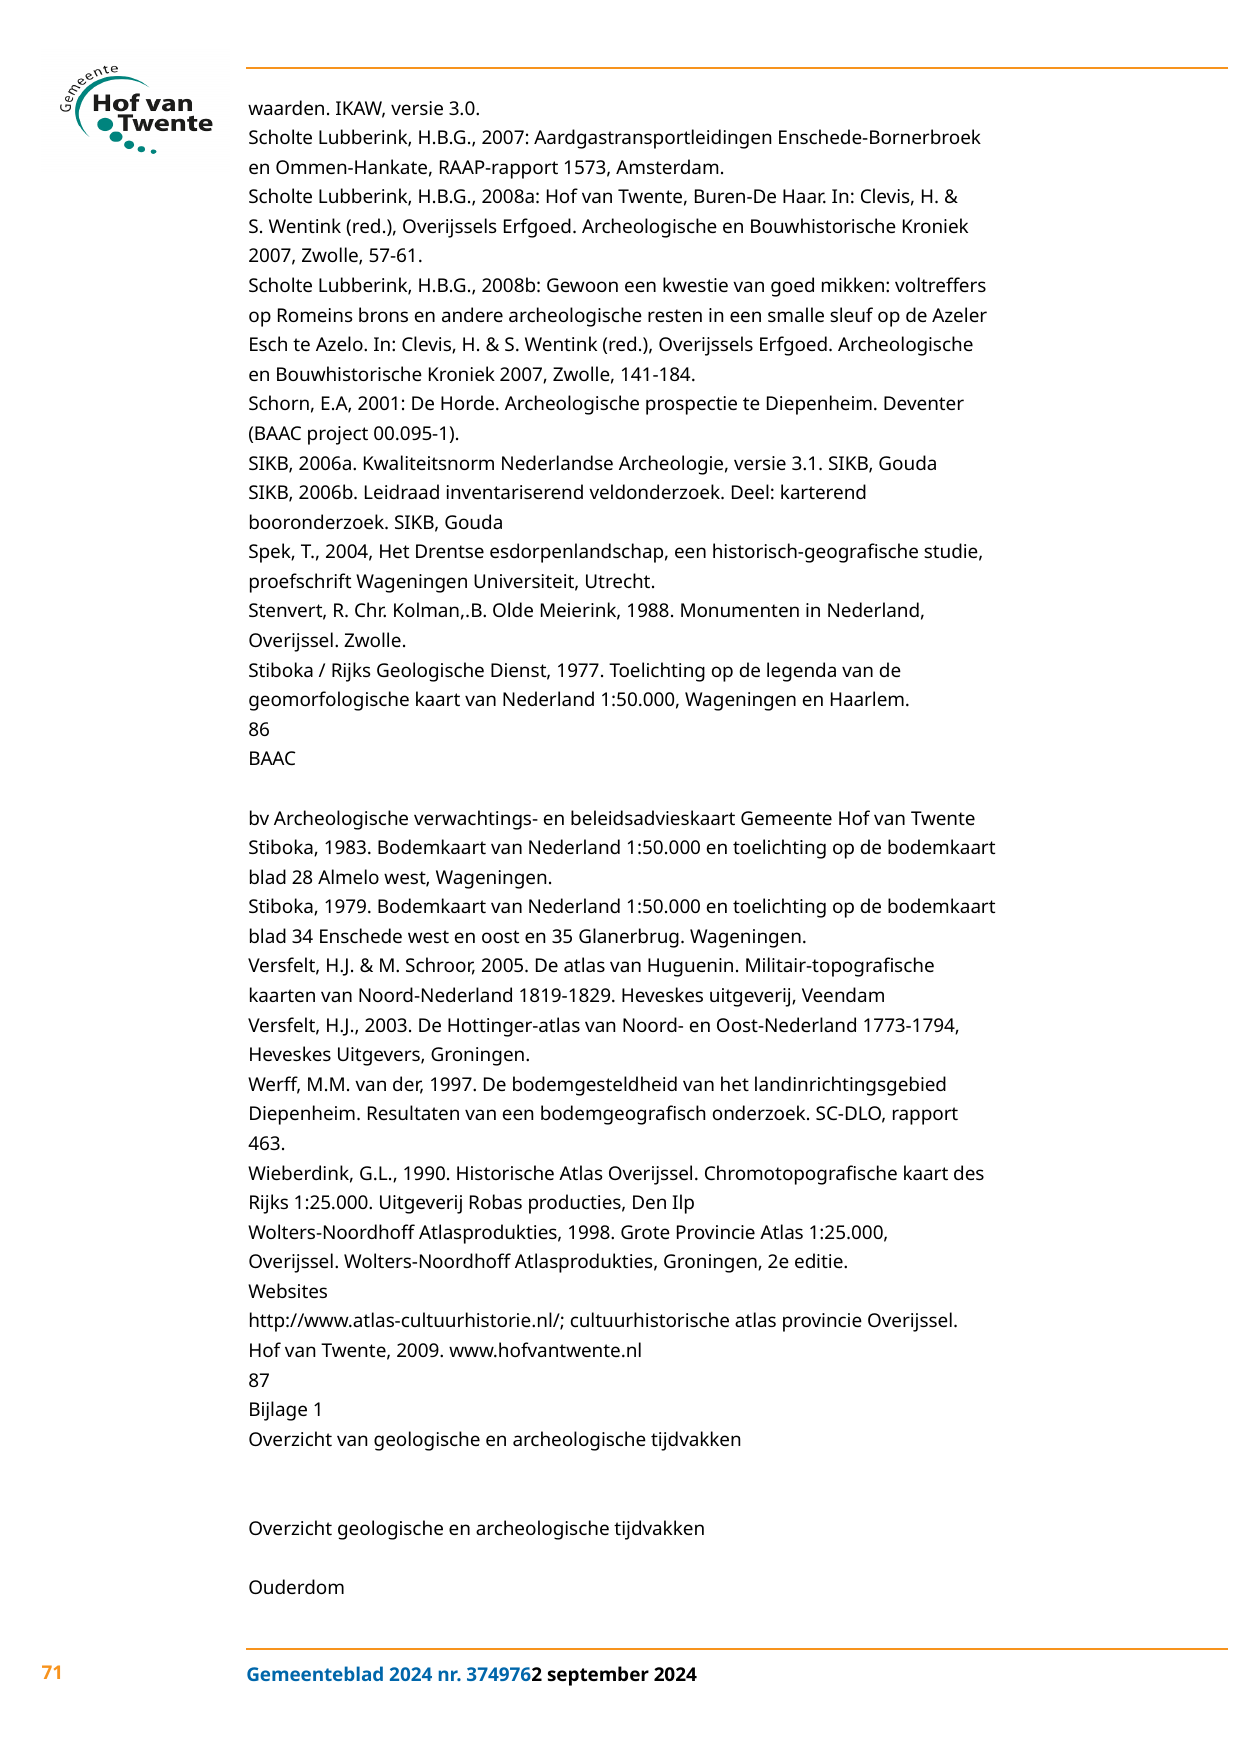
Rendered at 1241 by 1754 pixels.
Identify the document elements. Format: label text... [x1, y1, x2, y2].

text Scholte Lubberink, H.B.G., 2007: Aardgastransportleidingen Enschede-Bornerbroek [248, 124, 1152, 150]
text en Ommen-Hankate, RAAP-rapport 1573, Amsterdam. [248, 154, 1152, 180]
text booronderzoek. SIKB, Gouda [248, 509, 1152, 535]
text Overzicht van geologische en archeologische tijdvakken [248, 1426, 1152, 1452]
text blad 34 Enschede west en oost en 35 Glanerbrug. Wageningen. [248, 923, 1152, 949]
text blad 28 Almelo west, Wageningen. [248, 864, 1152, 890]
text S. Wentink (red.), Overijssels Erfgoed. Archeologische en Bouwhistorische Kroniek [248, 213, 1152, 239]
text Werff, M.M. van der, 1997. De bodemgesteldheid van het landinrichtingsgebied [248, 1071, 1152, 1097]
text 87 [248, 1367, 1152, 1393]
text Versfelt, H.J. & M. Schroor, 2005. De atlas van Huguenin. Militair-topografische [248, 953, 1152, 978]
text Hof van Twente, 2009. www.hofvantwente.nl [248, 1337, 1152, 1363]
text Scholte Lubberink, H.B.G., 2008b: Gewoon een kwestie van goed mikken: voltreffers [248, 272, 1152, 298]
text waarden. IKAW, versie 3.0. [248, 95, 1152, 121]
text Ouderdom [248, 1574, 1152, 1600]
text 86 [248, 716, 1152, 742]
text Spek, T., 2004, Het Drentse esdorpenlandschap, een historisch-geografische studie, [248, 538, 1152, 564]
text Bijlage 1 [248, 1396, 1152, 1422]
text Overzicht geologische en archeologische tijdvakken [248, 1515, 1152, 1541]
text Wolters-Noordhoff Atlasprodukties, 1998. Grote Provincie Atlas 1:25.000, [248, 1219, 1152, 1245]
text SIKB, 2006a. Kwaliteitsnorm Nederlandse Archeologie, versie 3.1. SIKB, Gouda [248, 450, 1152, 476]
text Overijssel. Wolters-Noordhoff Atlasprodukties, Groningen, 2e editie. [248, 1248, 1152, 1274]
picture [41, 47, 231, 172]
text BAAC [248, 746, 1152, 771]
text proefschrift Wageningen Universiteit, Utrecht. [248, 568, 1152, 594]
text Heveskes Uitgevers, Groningen. [248, 1041, 1152, 1067]
text 463. [248, 1130, 1152, 1156]
text SIKB, 2006b. Leidraad inventariserend veldonderzoek. Deel: karterend [248, 479, 1152, 505]
text geomorfologische kaart van Nederland 1:50.000, Wageningen en Haarlem. [248, 686, 1152, 712]
text bv Archeologische verwachtings- en beleidsadvieskaart Gemeente Hof van Twente [248, 805, 1152, 831]
text Stenvert, R. Chr. Kolman,.B. Olde Meierink, 1988. Monumenten in Nederland, [248, 598, 1152, 623]
text Stiboka, 1983. Bodemkaart van Nederland 1:50.000 en toelichting op de bodemkaart [248, 834, 1152, 860]
text http://www.atlas-cultuurhistorie.nl/; cultuurhistorische atlas provincie Overijssel. [248, 1308, 1152, 1333]
text Stiboka / Rijks Geologische Dienst, 1977. Toelichting op de legenda van de [248, 657, 1152, 683]
text en Bouwhistorische Kroniek 2007, Zwolle, 141-184. [248, 361, 1152, 387]
text Scholte Lubberink, H.B.G., 2008a: Hof van Twente, Buren-De Haar. In: Clevis, H. & [248, 183, 1152, 209]
text Versfelt, H.J., 2003. De Hottinger-atlas van Noord- en Oost-Nederland 1773-1794, [248, 1012, 1152, 1038]
text Esch te Azelo. In: Clevis, H. & S. Wentink (red.), Overijssels Erfgoed. Archeologische [248, 331, 1152, 357]
text Wieberdink, G.L., 1990. Historische Atlas Overijssel. Chromotopografische kaart des [248, 1160, 1152, 1186]
text 2007, Zwolle, 57-61. [248, 243, 1152, 268]
text Websites [248, 1278, 1152, 1304]
text Rijks 1:25.000. Uitgeverij Robas producties, Den Ilp [248, 1189, 1152, 1215]
text (BAAC project 00.095-1). [248, 420, 1152, 446]
text kaarten van Noord-Nederland 1819-1829. Heveskes uitgeverij, Veendam [248, 982, 1152, 1008]
text op Romeins brons en andere archeologische resten in een smalle sleuf op de Azeler [248, 302, 1152, 328]
text Schorn, E.A, 2001: De Horde. Archeologische prospectie te Diepenheim. Deventer [248, 391, 1152, 416]
text Stiboka, 1979. Bodemkaart van Nederland 1:50.000 en toelichting op de bodemkaart [248, 893, 1152, 919]
text Overijssel. Zwolle. [248, 627, 1152, 653]
text Diepenheim. Resultaten van een bodemgeografisch onderzoek. SC-DLO, rapport [248, 1101, 1152, 1126]
